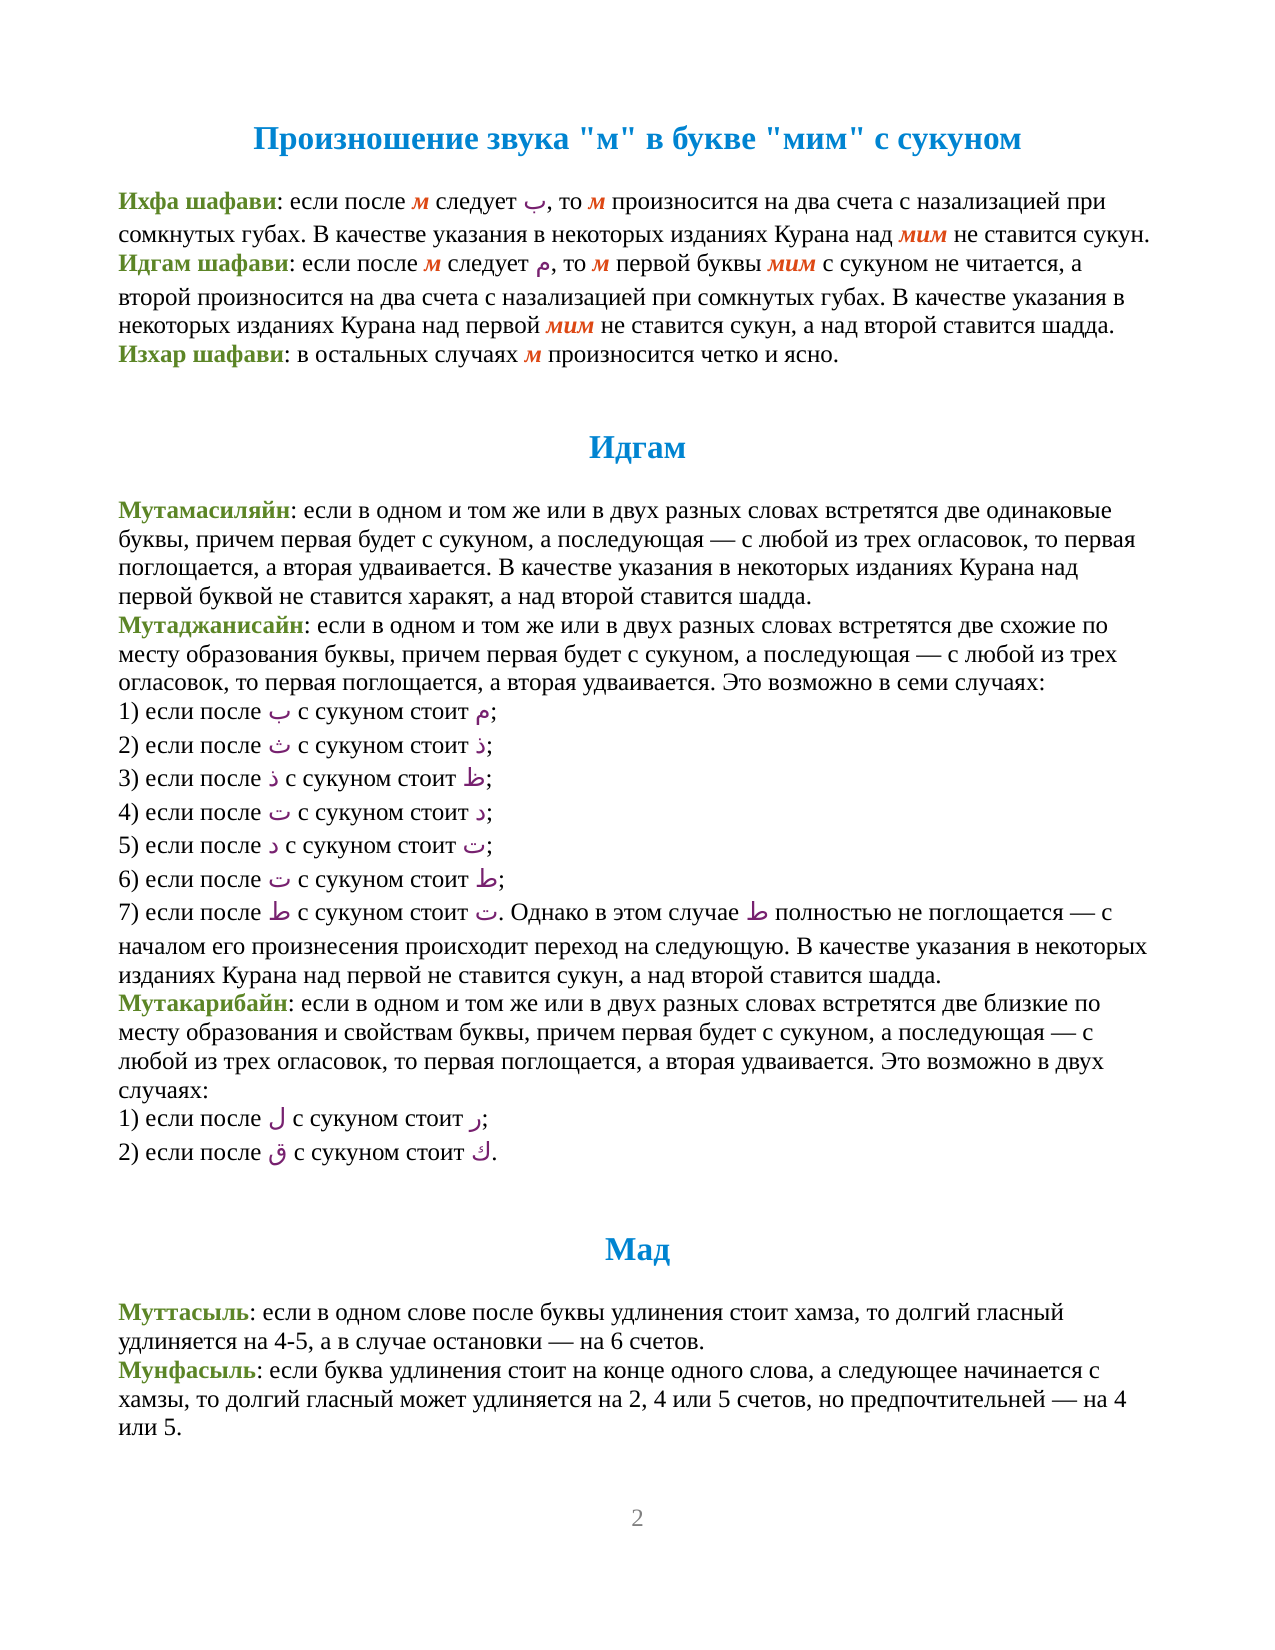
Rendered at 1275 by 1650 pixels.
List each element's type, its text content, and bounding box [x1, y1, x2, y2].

subtitle Произношение звука "м" в букве "мим" с сукуном [118, 118, 1157, 156]
text 7) если после ط с сукуном стоит ت. Однако в этом случае ط полностью не поглощается — с началом его произнесения происходит переход на следующую. В качестве указания в некоторых изданиях Курана над первой не ставится сукун, а над второй ставится шадда. [118, 897, 1157, 988]
text Мутакарибайн: если в одном и том же или в двух разных словах встретятся две близкие по месту образования и свойствам буквы, причем первая будет с сукуном, а последующая — с любой из трех огласовок, то первая поглощается, а вторая удваивается. Это возможно в двух случаях: [118, 988, 1157, 1103]
text 3) если после ذ с сукуном стоит ظ; [118, 763, 1157, 797]
text 5) если после د с сукуном стоит ت; [118, 830, 1157, 864]
text 6) если после ت с сукуном стоит ط; [118, 864, 1157, 897]
text 2) если после ث с сукуном стоит ذ; [118, 730, 1157, 763]
subtitle Мад [118, 1229, 1157, 1268]
text 4) если после ت с сукуном стоит د; [118, 797, 1157, 830]
text 1) если после ل с сукуном стоит ر; [118, 1103, 1157, 1137]
text Ихфа шафави: если после м следует ب, то м произносится на два счета с назализацией при сомкнутых губах. В качестве указания в некоторых изданиях Курана над мим не ставится сукун. [118, 186, 1157, 248]
text Мутаджанисайн: если в одном и том же или в двух разных словах встретятся две схожие по месту образования буквы, причем первая будет с сукуном, а последующая — с любой из трех огласовок, то первая поглощается, а вторая удваивается. Это возможно в семи случаях: [118, 610, 1157, 696]
text Муттасыль: если в одном слове после буквы удлинения стоит хамза, то долгий гласный удлиняется на 4-5, а в случае остановки — на 6 счетов. [118, 1297, 1157, 1355]
text 2) если после ق с сукуном стоит ك. [118, 1137, 1157, 1171]
text Мутамасиляйн: если в одном и том же или в двух разных словах встретятся две одинаковые буквы, причем первая будет с сукуном, а последующая — с любой из трех огласовок, то первая поглощается, а вторая удваивается. В качестве указания в некоторых изданиях Курана над первой буквой не ставится харакят, а над второй ставится шадда. [118, 495, 1157, 610]
subtitle Идгам [118, 427, 1157, 465]
text Идгам шафави: если после м следует م, то м первой буквы мим с сукуном не читается, а второй произносится на два счета с назализацией при сомкнутых губах. В качестве указания в некоторых изданиях Курана над первой мим не ставится сукун, а над второй ставится шадда. [118, 248, 1157, 339]
text Мунфасыль: если буква удлинения стоит на конце одного слова, а следующее начинается с хамзы, то долгий гласный может удлиняется на 2, 4 или 5 счетов, но предпочтительней — на 4 или 5. [118, 1355, 1157, 1441]
text Изхар шафави: в остальных случаях м произносится четко и ясно. [118, 339, 1157, 368]
text 1) если после ب с сукуном стоит م; [118, 696, 1157, 730]
